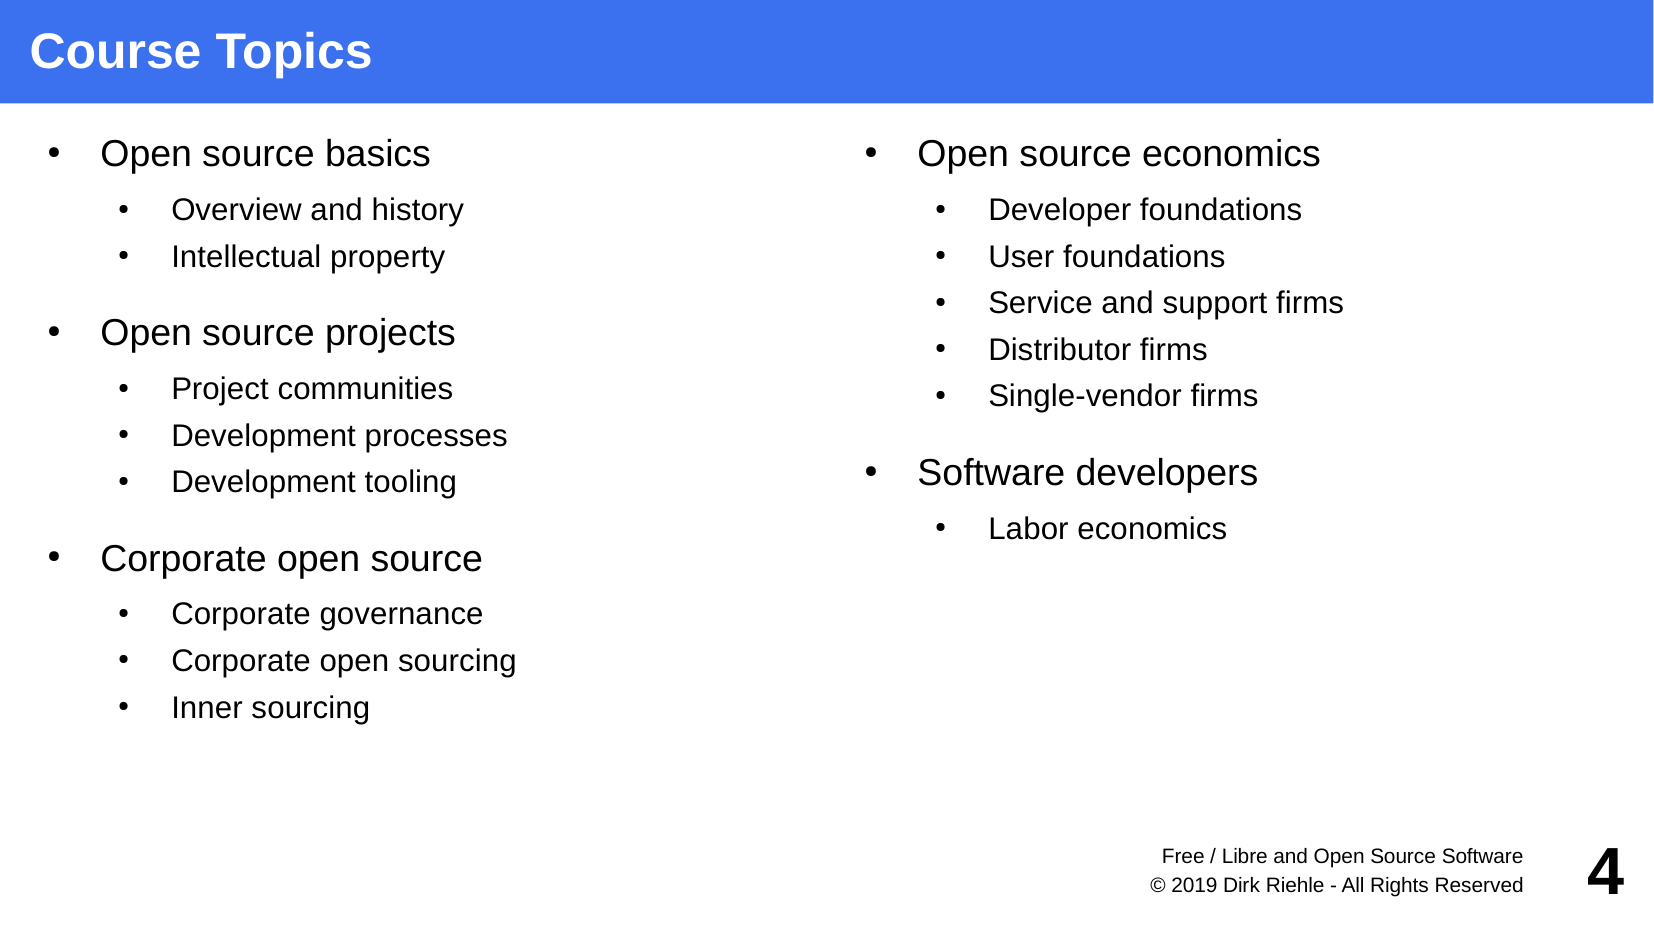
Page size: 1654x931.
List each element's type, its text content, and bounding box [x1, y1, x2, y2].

title Course Topics [0, 0, 1654, 104]
list Open source basics Overview and history Intellectual property Open source projects Project communities Development processes Development tooling Corporate open source Corporate governance Corporate open sourcing Inner sourcing [29, 132, 808, 813]
list Open source economics Developer foundations User foundations Service and support firms Distributor firms Single-vendor firms Software developers Labor economics [846, 132, 1625, 813]
